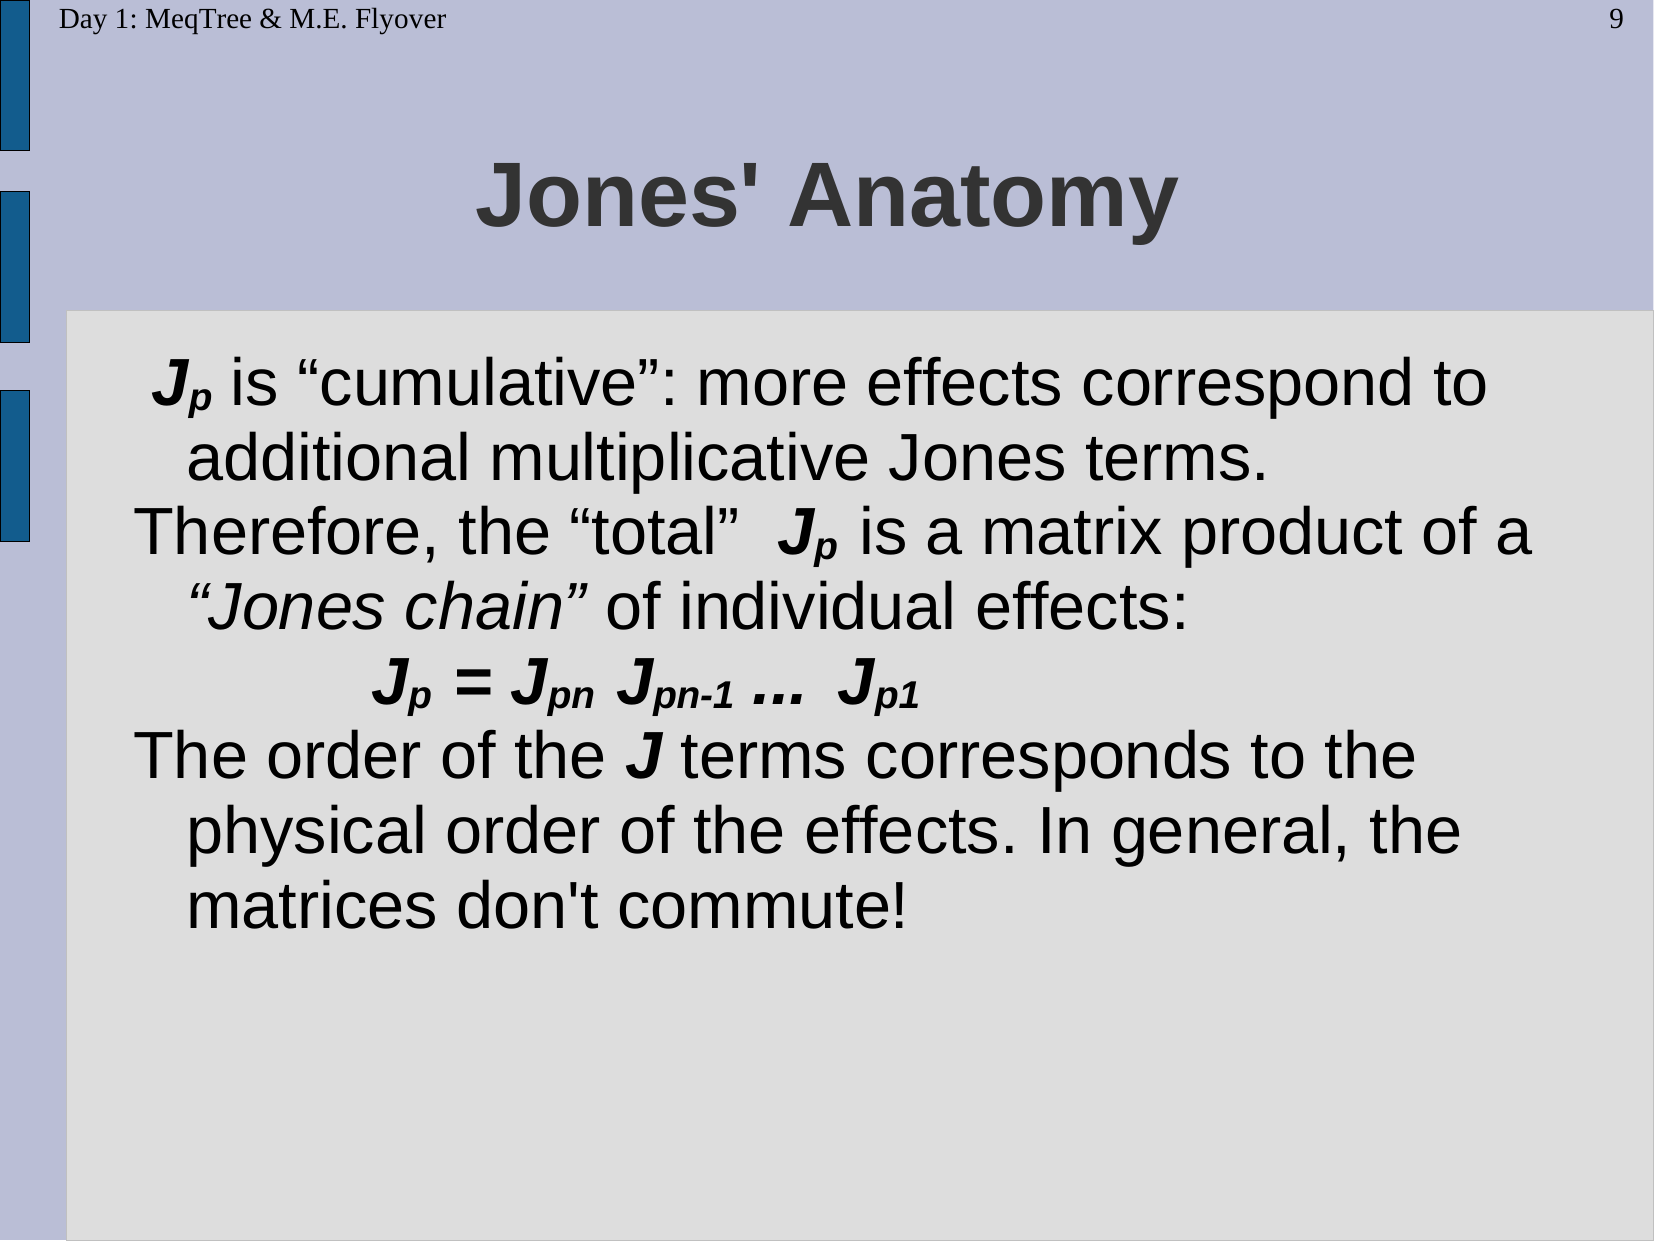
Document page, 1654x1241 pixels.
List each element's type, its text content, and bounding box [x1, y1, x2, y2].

title Jones' Anatomy [121, 91, 1534, 299]
list Jp is “cumulative”: more effects correspond to additional multiplicative Jones terms. Therefore, the “total” Jp is a matrix product of a “Jones chain” of individual effects: Jp = Jpn Jpn-1 ... Jp1 The order of the J terms corresponds to the physical order of the effects. In general, the matrices don't commute! [115, 344, 1625, 1127]
